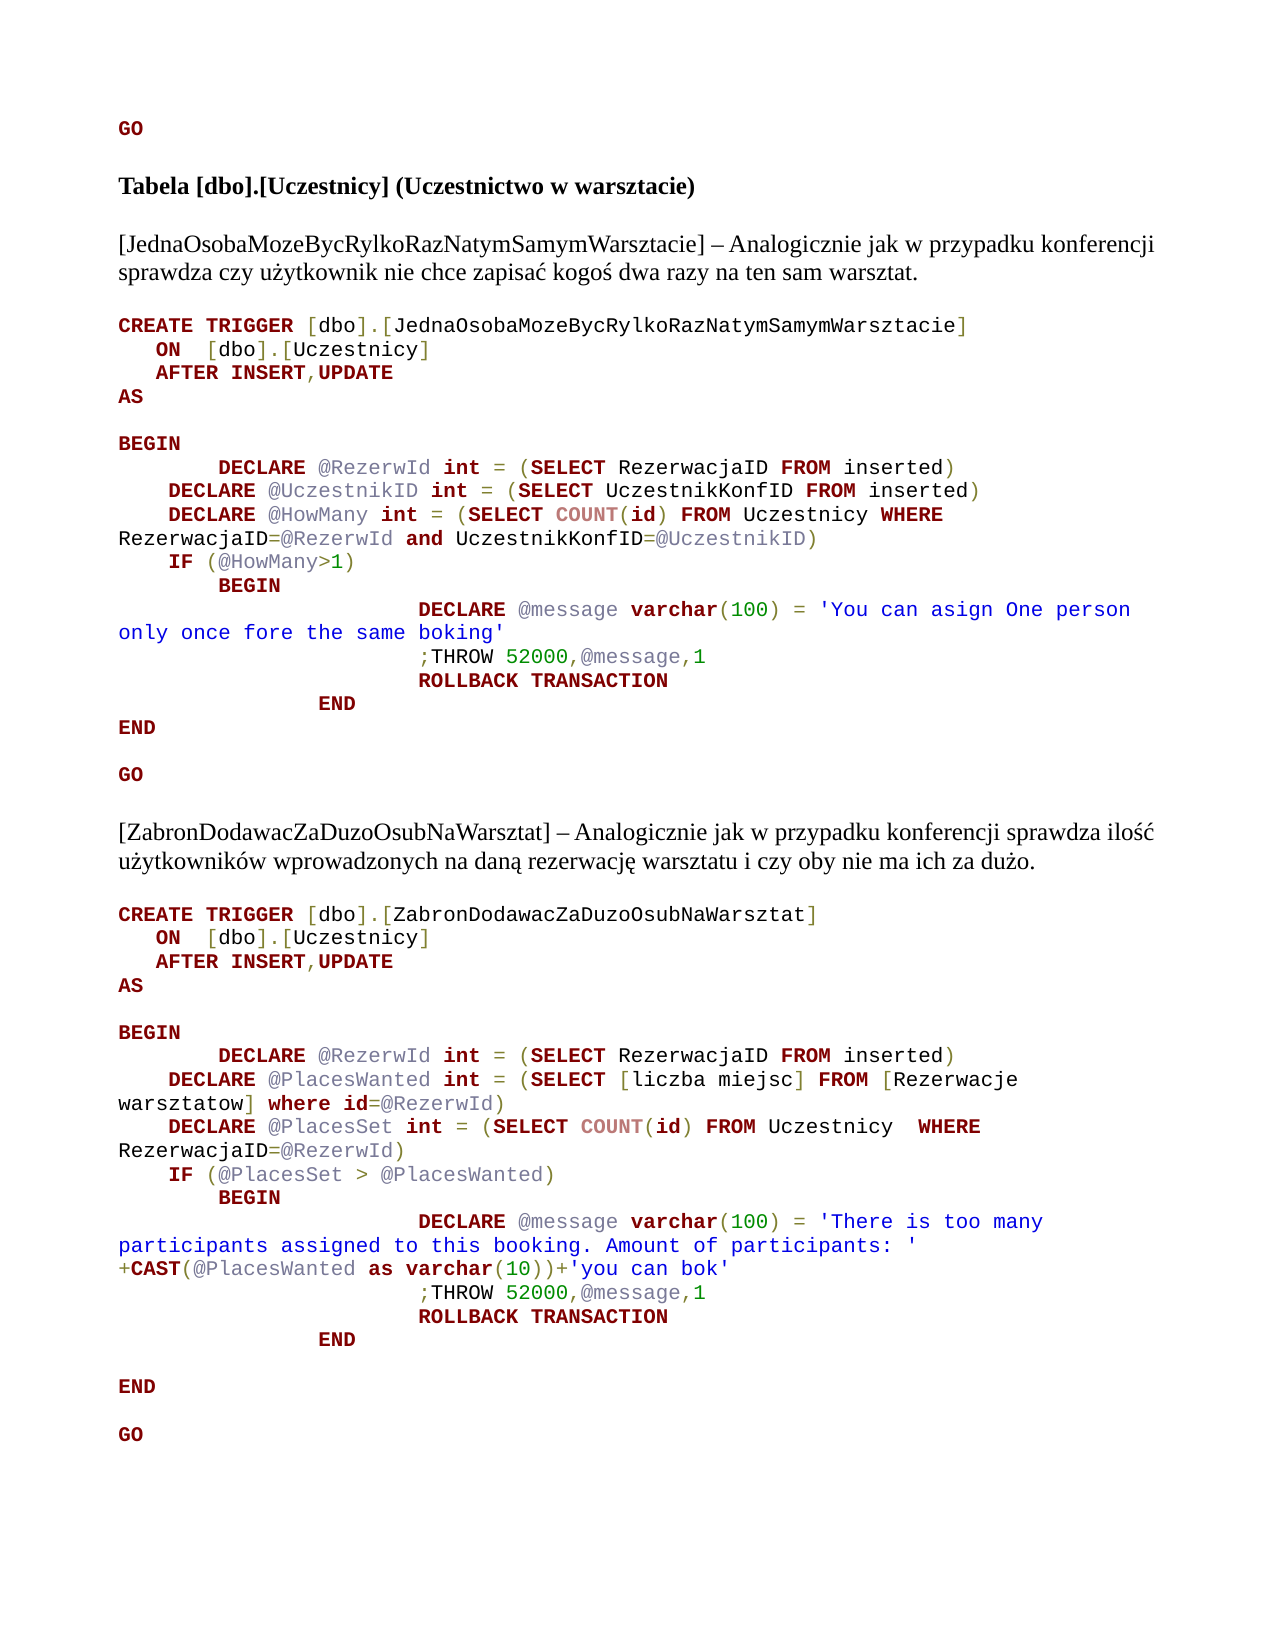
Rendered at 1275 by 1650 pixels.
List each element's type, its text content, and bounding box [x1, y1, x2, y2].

text GO [118, 118, 1157, 142]
text END [118, 693, 1157, 717]
text ON [dbo].[Uczestnicy] [118, 339, 1157, 362]
text ON [dbo].[Uczestnicy] [118, 927, 1157, 951]
text AFTER INSERT,UPDATE [118, 951, 1157, 974]
text GO [118, 764, 1157, 788]
text DECLARE @RezerwId int = (SELECT RezerwacjaID FROM inserted) [118, 1046, 1157, 1069]
text Tabela [dbo].[Uczestnicy] (Uczestnictwo w warsztacie) [118, 171, 1157, 200]
text ROLLBACK TRANSACTION [118, 670, 1157, 693]
text AS [118, 386, 1157, 409]
text CREATE TRIGGER [dbo].[JednaOsobaMozeBycRylkoRazNatymSamymWarsztacie] [118, 315, 1157, 339]
text BEGIN [118, 1022, 1157, 1046]
text DECLARE @message varchar(100) = 'There is too many participants assigned to this booking. Amount of participants: ' +CAST(@PlacesWanted as varchar(10))+'you can bok' [118, 1211, 1157, 1282]
text END [118, 1377, 1157, 1400]
text END [118, 1329, 1157, 1353]
text IF (@PlacesSet > @PlacesWanted) [118, 1164, 1157, 1187]
text BEGIN [118, 433, 1157, 457]
text [JednaOsobaMozeBycRylkoRazNatymSamymWarsztacie] – Analogicznie jak w przypadku konferencji sprawdza czy użytkownik nie chce zapisać kogoś dwa razy na ten sam warsztat. [118, 229, 1157, 286]
text ;THROW 52000,@message,1 [118, 1282, 1157, 1306]
text DECLARE @UczestnikID int = (SELECT UczestnikKonfID FROM inserted) [118, 481, 1157, 504]
text AFTER INSERT,UPDATE [118, 362, 1157, 386]
text ROLLBACK TRANSACTION [118, 1306, 1157, 1329]
text GO [118, 1424, 1157, 1447]
text ;THROW 52000,@message,1 [118, 646, 1157, 670]
text DECLARE @HowMany int = (SELECT COUNT(id) FROM Uczestnicy WHERE RezerwacjaID=@RezerwId and UczestnikKonfID=@UczestnikID) [118, 504, 1157, 551]
text BEGIN [118, 575, 1157, 599]
text AS [118, 974, 1157, 998]
text [ZabronDodawacZaDuzoOsubNaWarsztat] – Analogicznie jak w przypadku konferencji sprawdza ilość użytkowników wprowadzonych na daną rezerwację warsztatu i czy oby nie ma ich za dużo. [118, 817, 1157, 875]
text END [118, 717, 1157, 741]
text DECLARE @message varchar(100) = 'You can asign One person only once fore the same boking' [118, 599, 1157, 646]
text IF (@HowMany>1) [118, 551, 1157, 575]
text DECLARE @PlacesSet int = (SELECT COUNT(id) FROM Uczestnicy WHERE RezerwacjaID=@RezerwId) [118, 1116, 1157, 1164]
text CREATE TRIGGER [dbo].[ZabronDodawacZaDuzoOsubNaWarsztat] [118, 904, 1157, 927]
text DECLARE @PlacesWanted int = (SELECT [liczba miejsc] FROM [Rezerwacje warsztatow] where id=@RezerwId) [118, 1069, 1157, 1116]
text BEGIN [118, 1187, 1157, 1211]
text DECLARE @RezerwId int = (SELECT RezerwacjaID FROM inserted) [118, 457, 1157, 481]
